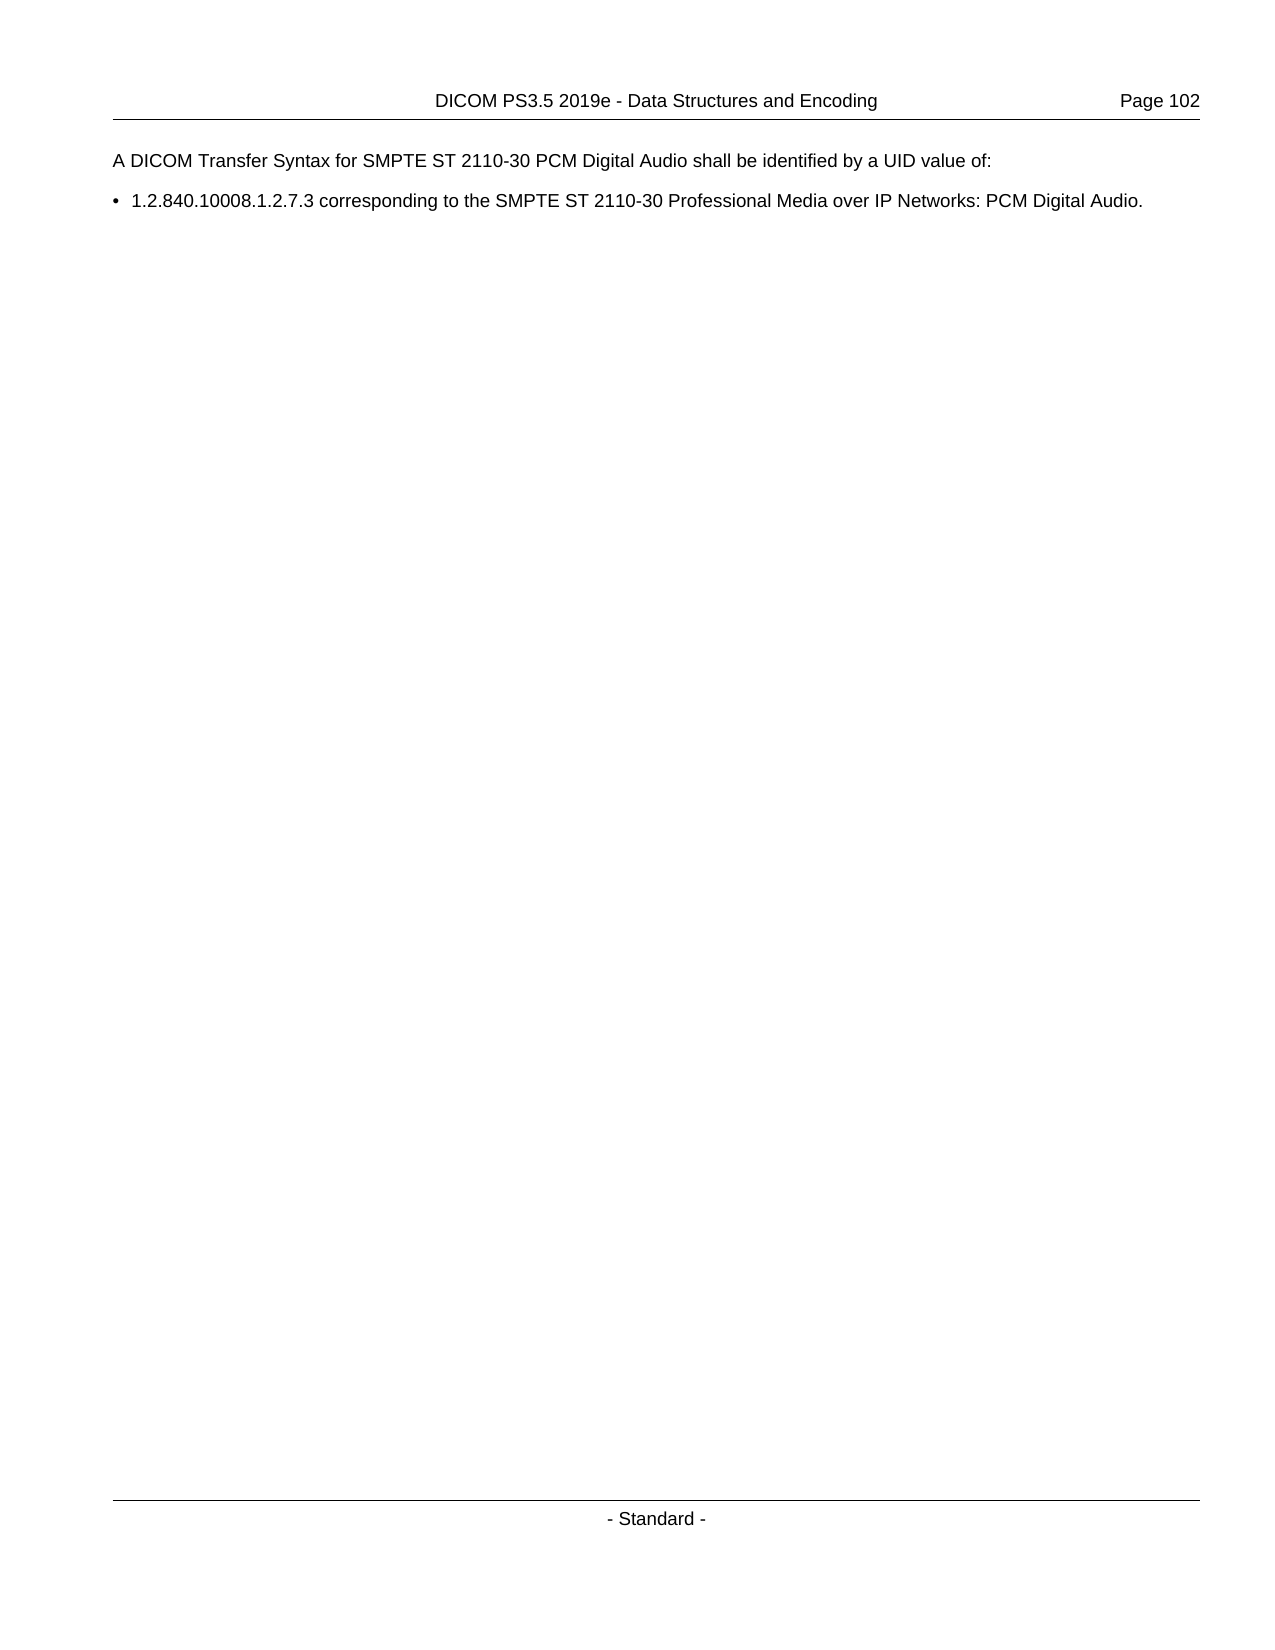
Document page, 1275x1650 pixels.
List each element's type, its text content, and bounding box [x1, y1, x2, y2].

text A DICOM Transfer Syntax for SMPTE ST 2110-30 PCM Digital Audio shall be identified by a UID value of: [112, 150, 1200, 172]
text • 1.2.840.10008.1.2.7.3 corresponding to the SMPTE ST 2110-30 Professional Media over IP Networks: PCM Digital Audio. [112, 190, 1200, 212]
